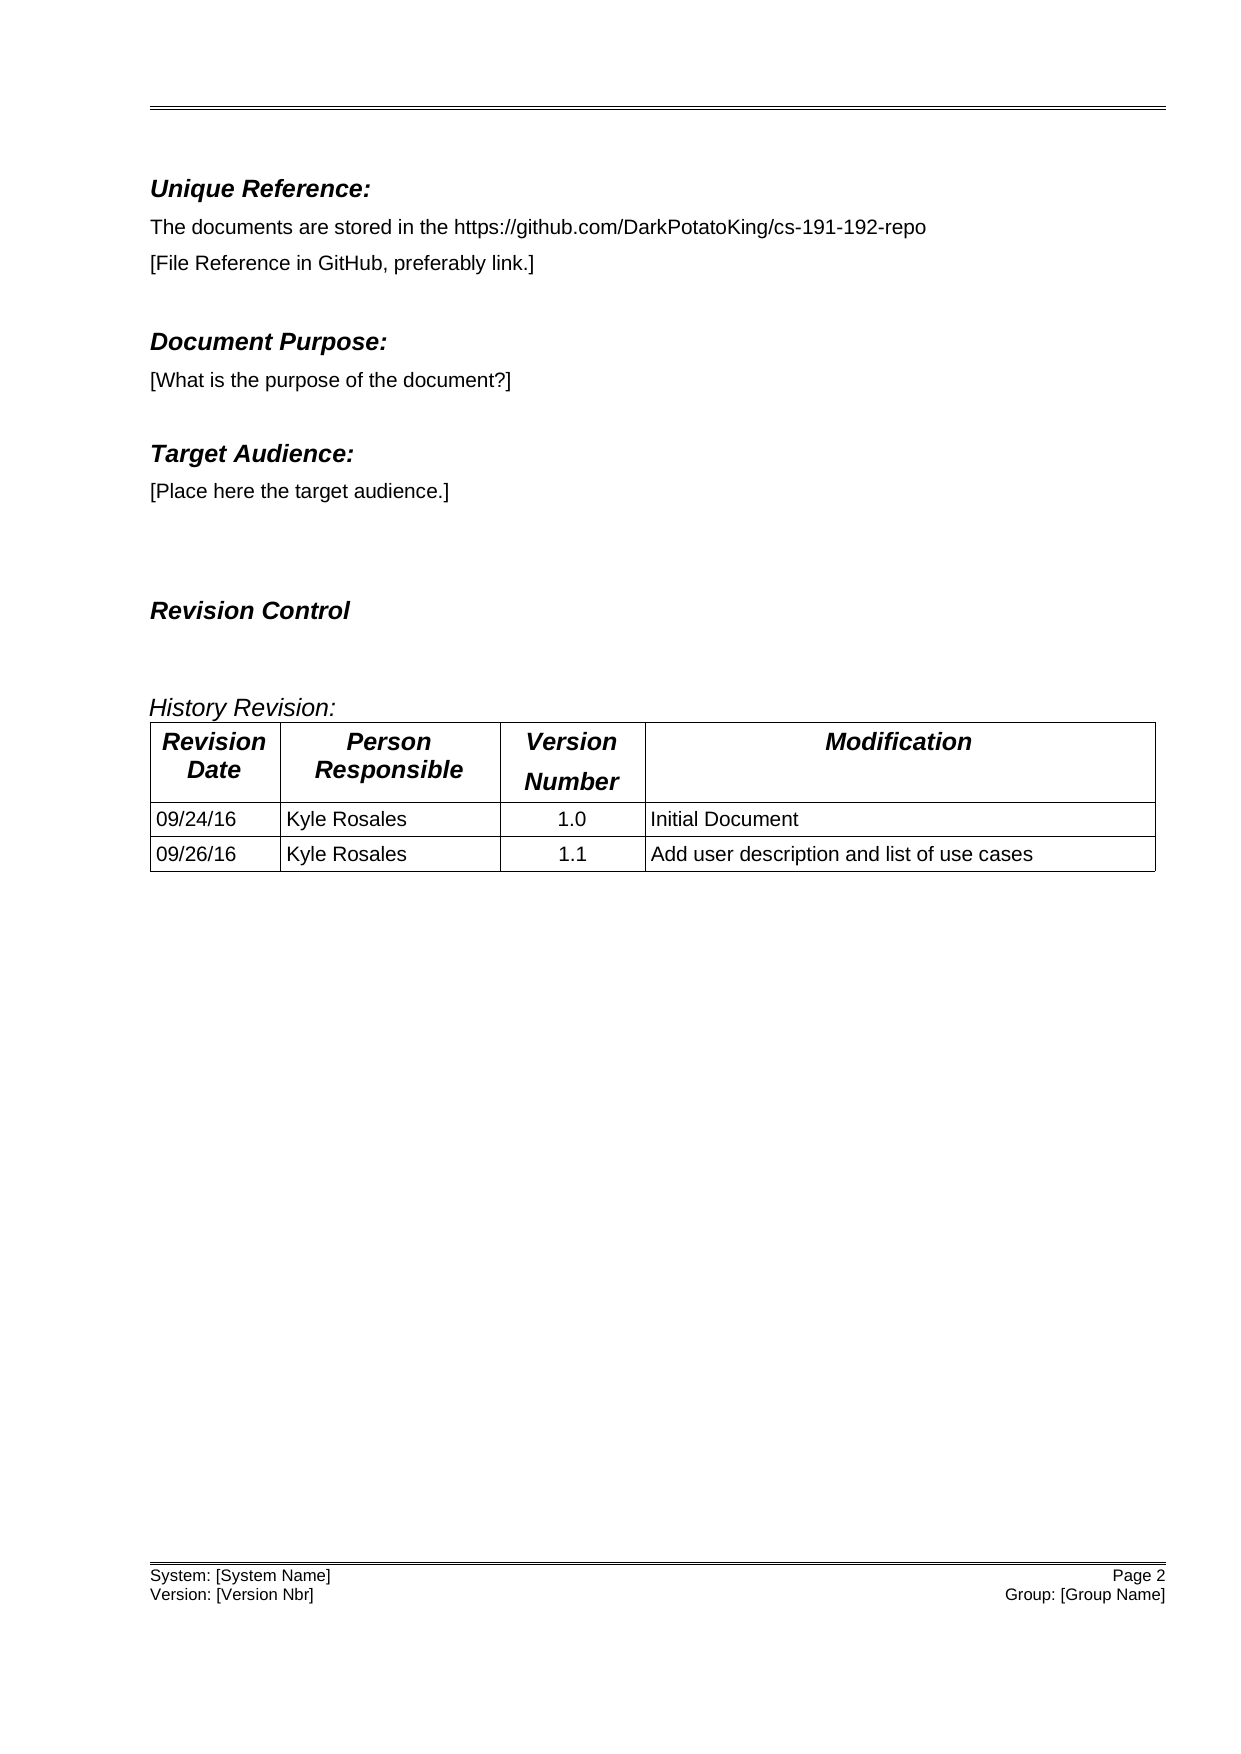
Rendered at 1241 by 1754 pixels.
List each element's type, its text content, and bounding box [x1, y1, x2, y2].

table_cell Add user description and list of use cases [646, 837, 1155, 871]
table_header Person Responsible [281, 723, 500, 802]
table_header Version Number [501, 723, 645, 802]
subtitle Unique Reference: [150, 175, 1166, 203]
text History Revision: [148, 693, 1166, 722]
table_cell Kyle Rosales [281, 803, 500, 836]
table_cell 09/24/16 [151, 803, 280, 836]
subtitle [File Reference in GitHub, preferably link.] [150, 251, 1166, 275]
table_cell 1.0 [501, 803, 645, 836]
subtitle Document Purpose: [150, 328, 1166, 356]
table_cell 1.1 [501, 837, 645, 871]
table_cell Initial Document [646, 803, 1155, 836]
table_header Revision Date [151, 723, 280, 802]
subtitle Target Audience: [150, 440, 1166, 468]
subtitle Revision Control [150, 597, 1166, 625]
subtitle [Place here the target audience.] [150, 480, 1166, 503]
subtitle The documents are stored in the https://github.com/DarkPotatoKing/cs-191-192-repo [150, 216, 1166, 239]
subtitle [What is the purpose of the document?] [150, 368, 1166, 391]
table_header Modification [646, 723, 1155, 802]
table_cell 09/26/16 [151, 837, 280, 871]
table_cell Kyle Rosales [281, 837, 500, 871]
